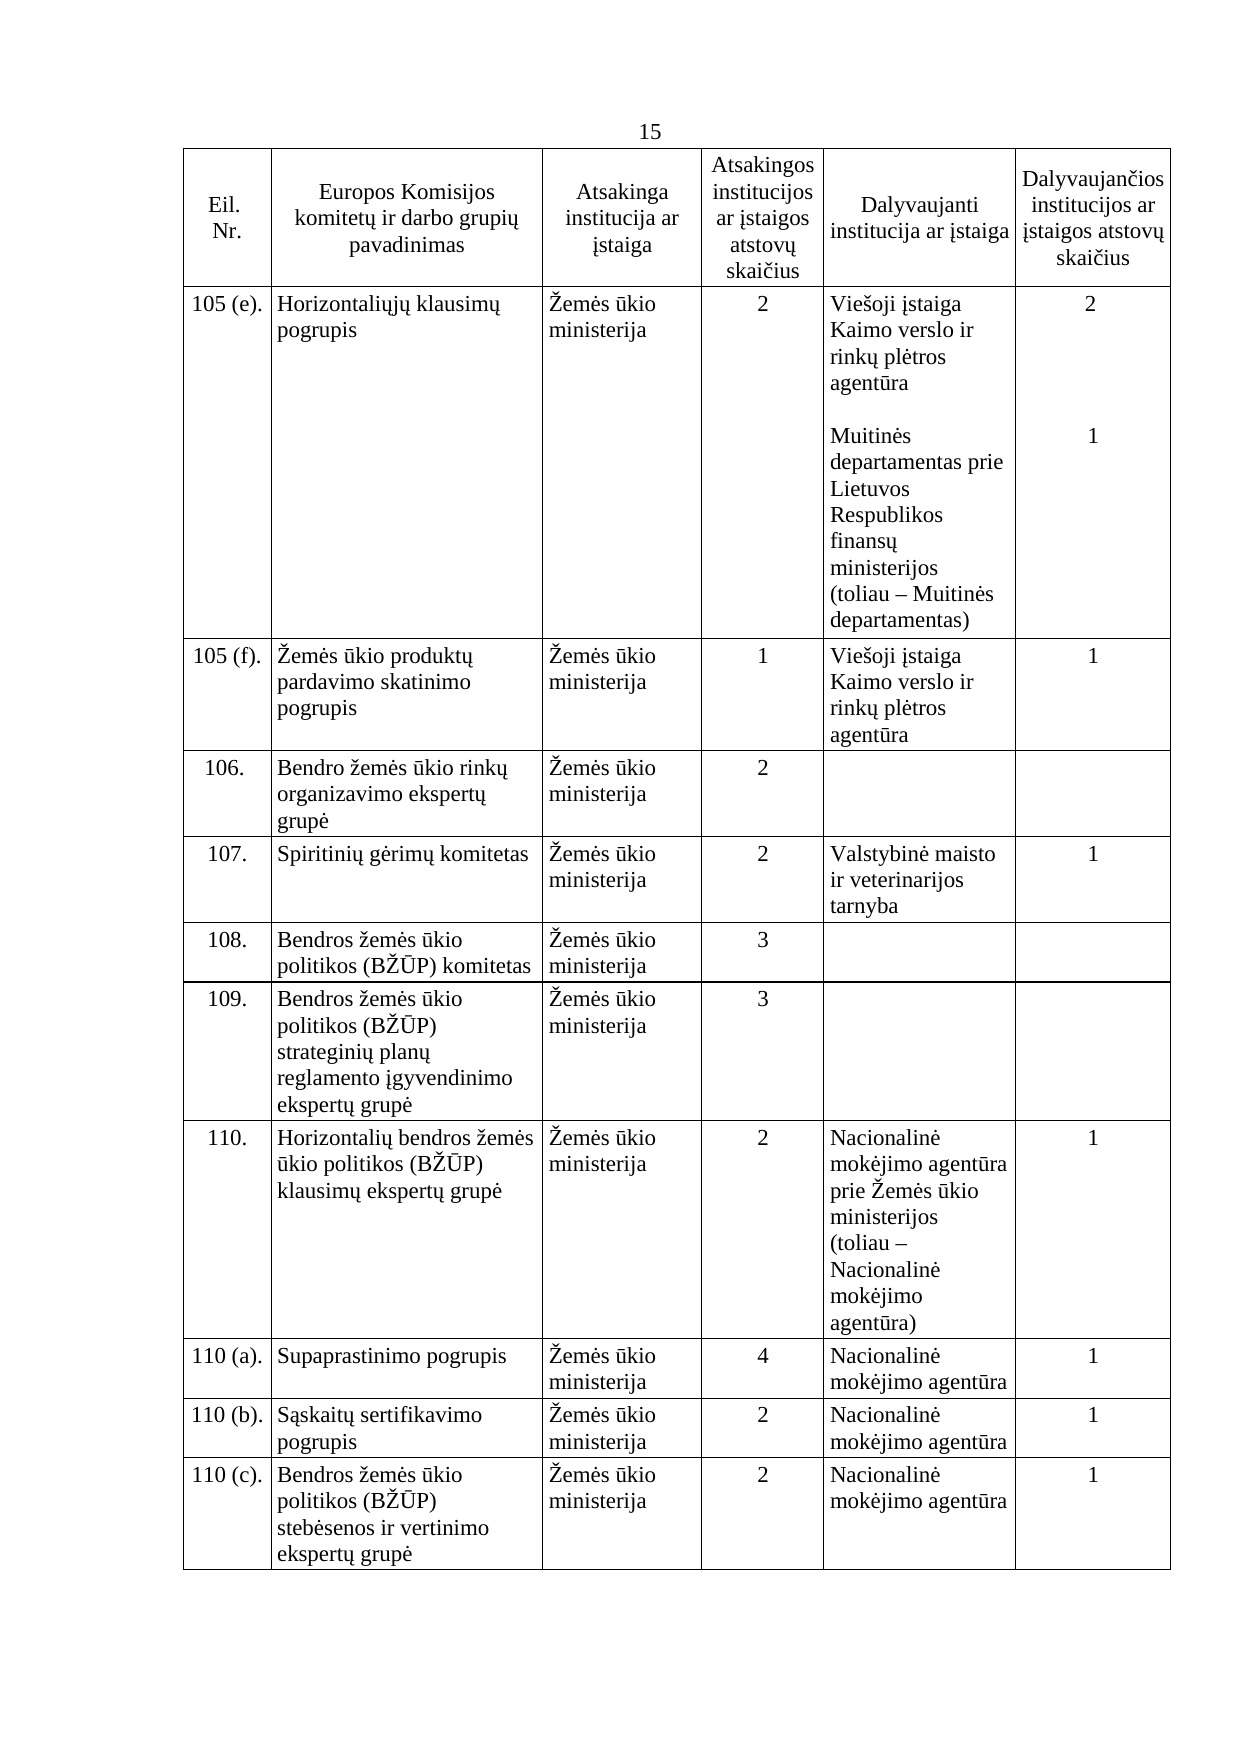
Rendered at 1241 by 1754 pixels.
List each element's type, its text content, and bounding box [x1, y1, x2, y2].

table_cell 1 [1016, 837, 1170, 922]
table_cell 4 [702, 1339, 823, 1397]
table_cell 3 [702, 923, 823, 981]
table_cell Žemės ūkio ministerija [543, 287, 701, 638]
table_cell 2 [702, 287, 823, 638]
table_cell 1 [1016, 639, 1170, 750]
table_header Europos Komisijos komitetų ir darbo grupių pavadinimas [272, 149, 542, 286]
table_cell 1 [702, 639, 823, 750]
table_cell Žemės ūkio ministerija [543, 1458, 701, 1569]
table_cell [1016, 751, 1170, 836]
table_cell 1 [1016, 1339, 1170, 1397]
table_cell [1016, 923, 1170, 981]
table_cell Viešoji įstaiga Kaimo verslo ir rinkų plėtros agentūra [824, 639, 1015, 750]
table_cell 2 [702, 1458, 823, 1569]
table_cell 2 1 [1016, 287, 1170, 638]
table_cell 108. [184, 923, 271, 981]
table_cell [824, 923, 1015, 981]
table_cell 109. [184, 983, 271, 1120]
table_cell Sąskaitų sertifikavimo pogrupis [272, 1399, 542, 1457]
table_header Dalyvaujanti institucija ar įstaiga [824, 149, 1015, 286]
table_cell 106. [184, 751, 271, 836]
table_cell Nacionalinė mokėjimo agentūra [824, 1399, 1015, 1457]
table_cell Žemės ūkio ministerija [543, 1399, 701, 1457]
table_cell Bendros žemės ūkio politikos (BŽŪP) stebėsenos ir vertinimo ekspertų grupė [272, 1458, 542, 1569]
table_cell Nacionalinė mokėjimo agentūra prie Žemės ūkio ministerijos (toliau – Nacionalinė mokėjimo agentūra) [824, 1121, 1015, 1338]
table_cell [824, 751, 1015, 836]
table_cell Žemės ūkio ministerija [543, 923, 701, 981]
table_cell 3 [702, 983, 823, 1120]
table_cell 105 (f). [184, 639, 271, 750]
table_cell 2 [702, 837, 823, 922]
table_cell Nacionalinė mokėjimo agentūra [824, 1339, 1015, 1397]
table_cell Žemės ūkio ministerija [543, 1339, 701, 1397]
table_cell Bendro žemės ūkio rinkų organizavimo ekspertų grupė [272, 751, 542, 836]
table_cell Viešoji įstaiga Kaimo verslo ir rinkų plėtros agentūra Muitinės departamentas prie Lietuvos Respublikos finansų ministerijos (toliau – Muitinės departamentas) [824, 287, 1015, 638]
table_cell 110 (b). [184, 1399, 271, 1457]
table_header Eil. Nr. [184, 149, 271, 286]
table_cell Spiritinių gėrimų komitetas [272, 837, 542, 922]
table_cell Nacionalinė mokėjimo agentūra [824, 1458, 1015, 1569]
table_cell Valstybinė maisto ir veterinarijos tarnyba [824, 837, 1015, 922]
table_cell 110 (a). [184, 1339, 271, 1397]
table_cell Žemės ūkio ministerija [543, 751, 701, 836]
table_cell Žemės ūkio ministerija [543, 983, 701, 1120]
table_cell 1 [1016, 1399, 1170, 1457]
table_cell 110 (c). [184, 1458, 271, 1569]
table_cell 105 (e). [184, 287, 271, 638]
table_header Atsakinga institucija ar įstaiga [543, 149, 701, 286]
table_cell 110. [184, 1121, 271, 1338]
table_cell Žemės ūkio ministerija [543, 639, 701, 750]
table_cell Žemės ūkio ministerija [543, 1121, 701, 1338]
table_cell Horizontalių bendros žemės ūkio politikos (BŽŪP) klausimų ekspertų grupė [272, 1121, 542, 1338]
table_cell Žemės ūkio produktų pardavimo skatinimo pogrupis [272, 639, 542, 750]
table_cell Horizontaliųjų klausimų pogrupis [272, 287, 542, 638]
table_cell 2 [702, 751, 823, 836]
table_cell 2 [702, 1399, 823, 1457]
table_cell Žemės ūkio ministerija [543, 837, 701, 922]
table_cell 1 [1016, 1458, 1170, 1569]
table_cell 107. [184, 837, 271, 922]
table_header Atsakingos institucijos ar įstaigos atstovų skaičius [702, 149, 823, 286]
table_cell Supaprastinimo pogrupis [272, 1339, 542, 1397]
table_header Dalyvaujančios institucijos ar įstaigos atstovų skaičius [1016, 149, 1170, 286]
table_cell Bendros žemės ūkio politikos (BŽŪP) strateginių planų reglamento įgyvendinimo ekspertų grupė [272, 983, 542, 1120]
table_cell [824, 983, 1015, 1120]
table_cell 2 [702, 1121, 823, 1338]
table_cell [1016, 983, 1170, 1120]
table_cell Bendros žemės ūkio politikos (BŽŪP) komitetas [272, 923, 542, 981]
table_cell 1 [1016, 1121, 1170, 1338]
